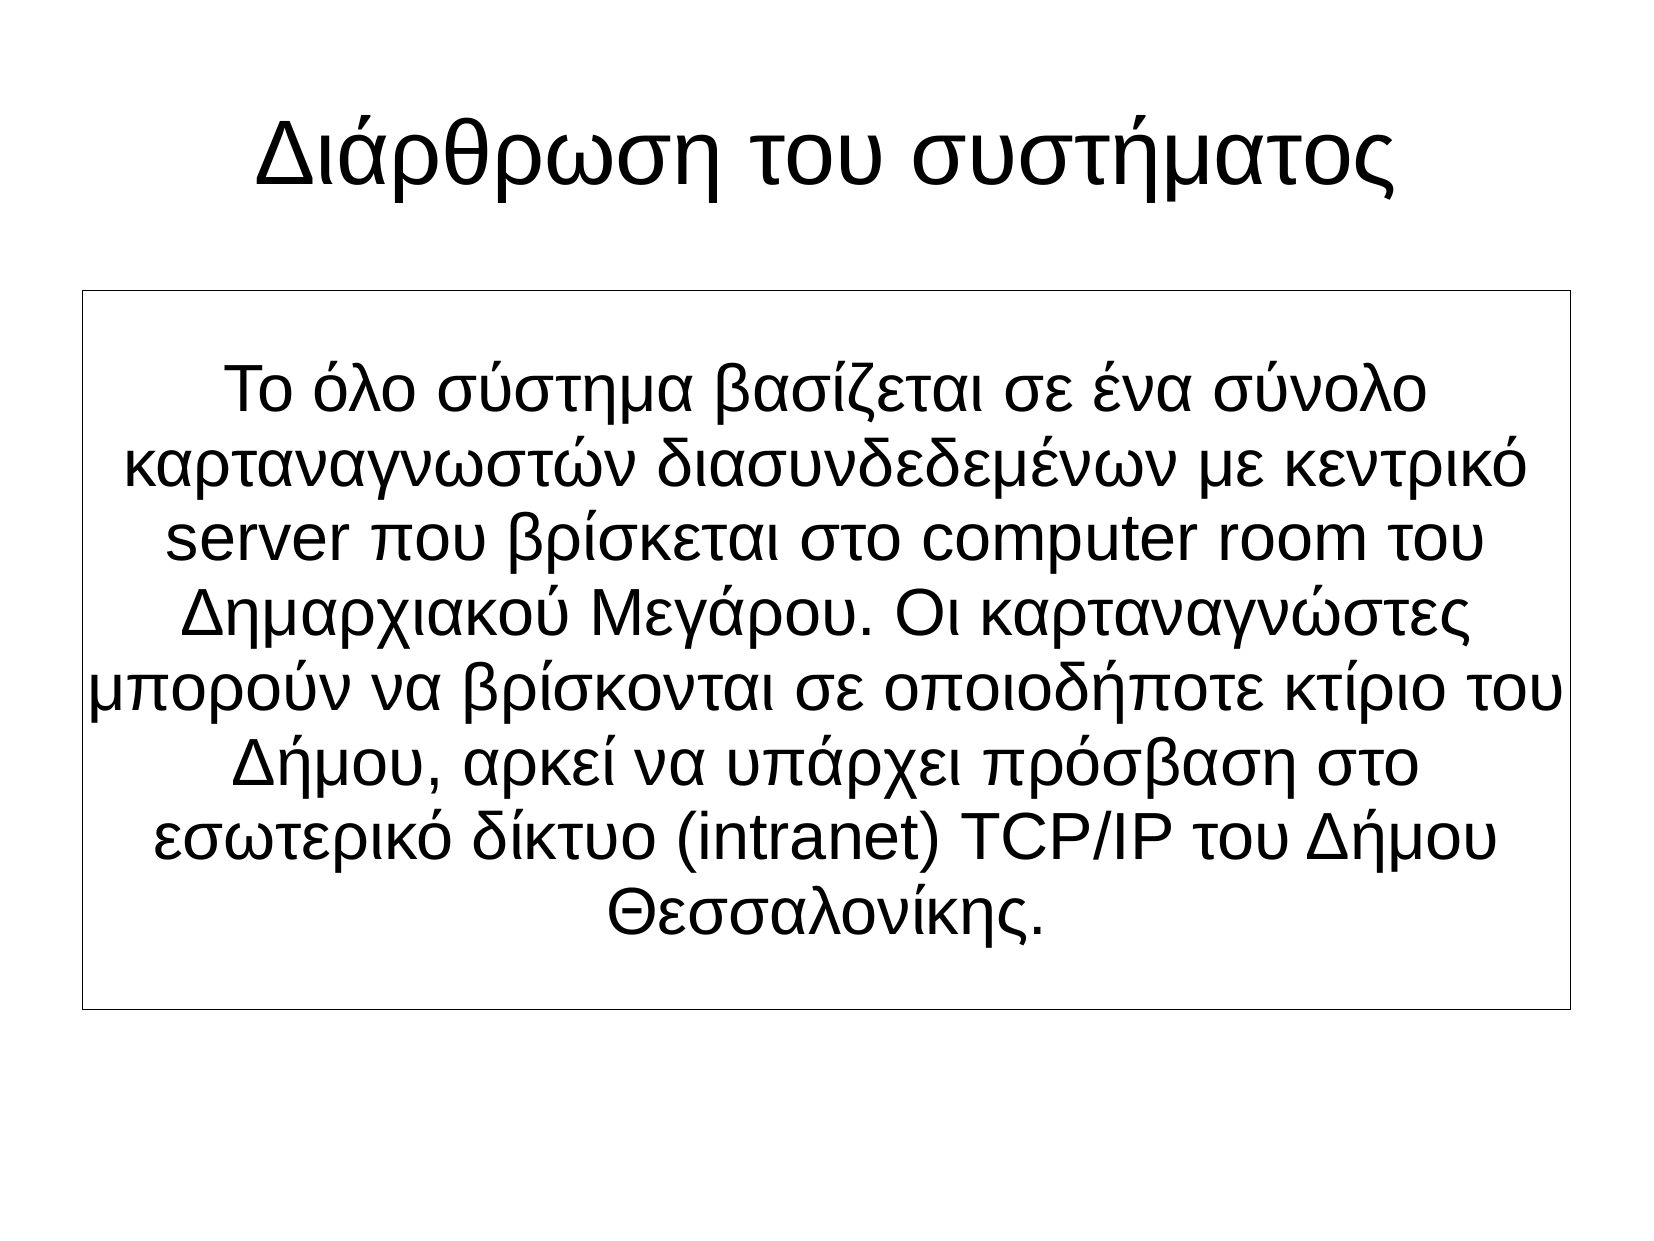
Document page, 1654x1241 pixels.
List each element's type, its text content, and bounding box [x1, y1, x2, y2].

subtitle Το όλο σύστημα βασίζεται σε ένα σύνολο καρταναγνωστών διασυνδεδεμένων με κεντρικό server που βρίσκεται στο computer room του Δημαρχιακού Μεγάρου. Οι καρταναγνώστες μπορούν να βρίσκονται σε οποιοδήποτε κτίριο του Δήμου, αρκεί να υπάρχει πρόσβαση στο εσωτερικό δίκτυο (intranet) TCP/IP του Δήμου Θεσσαλονίκης. [82, 290, 1571, 1010]
title Διάρθρωση του συστήματος [82, 49, 1571, 257]
